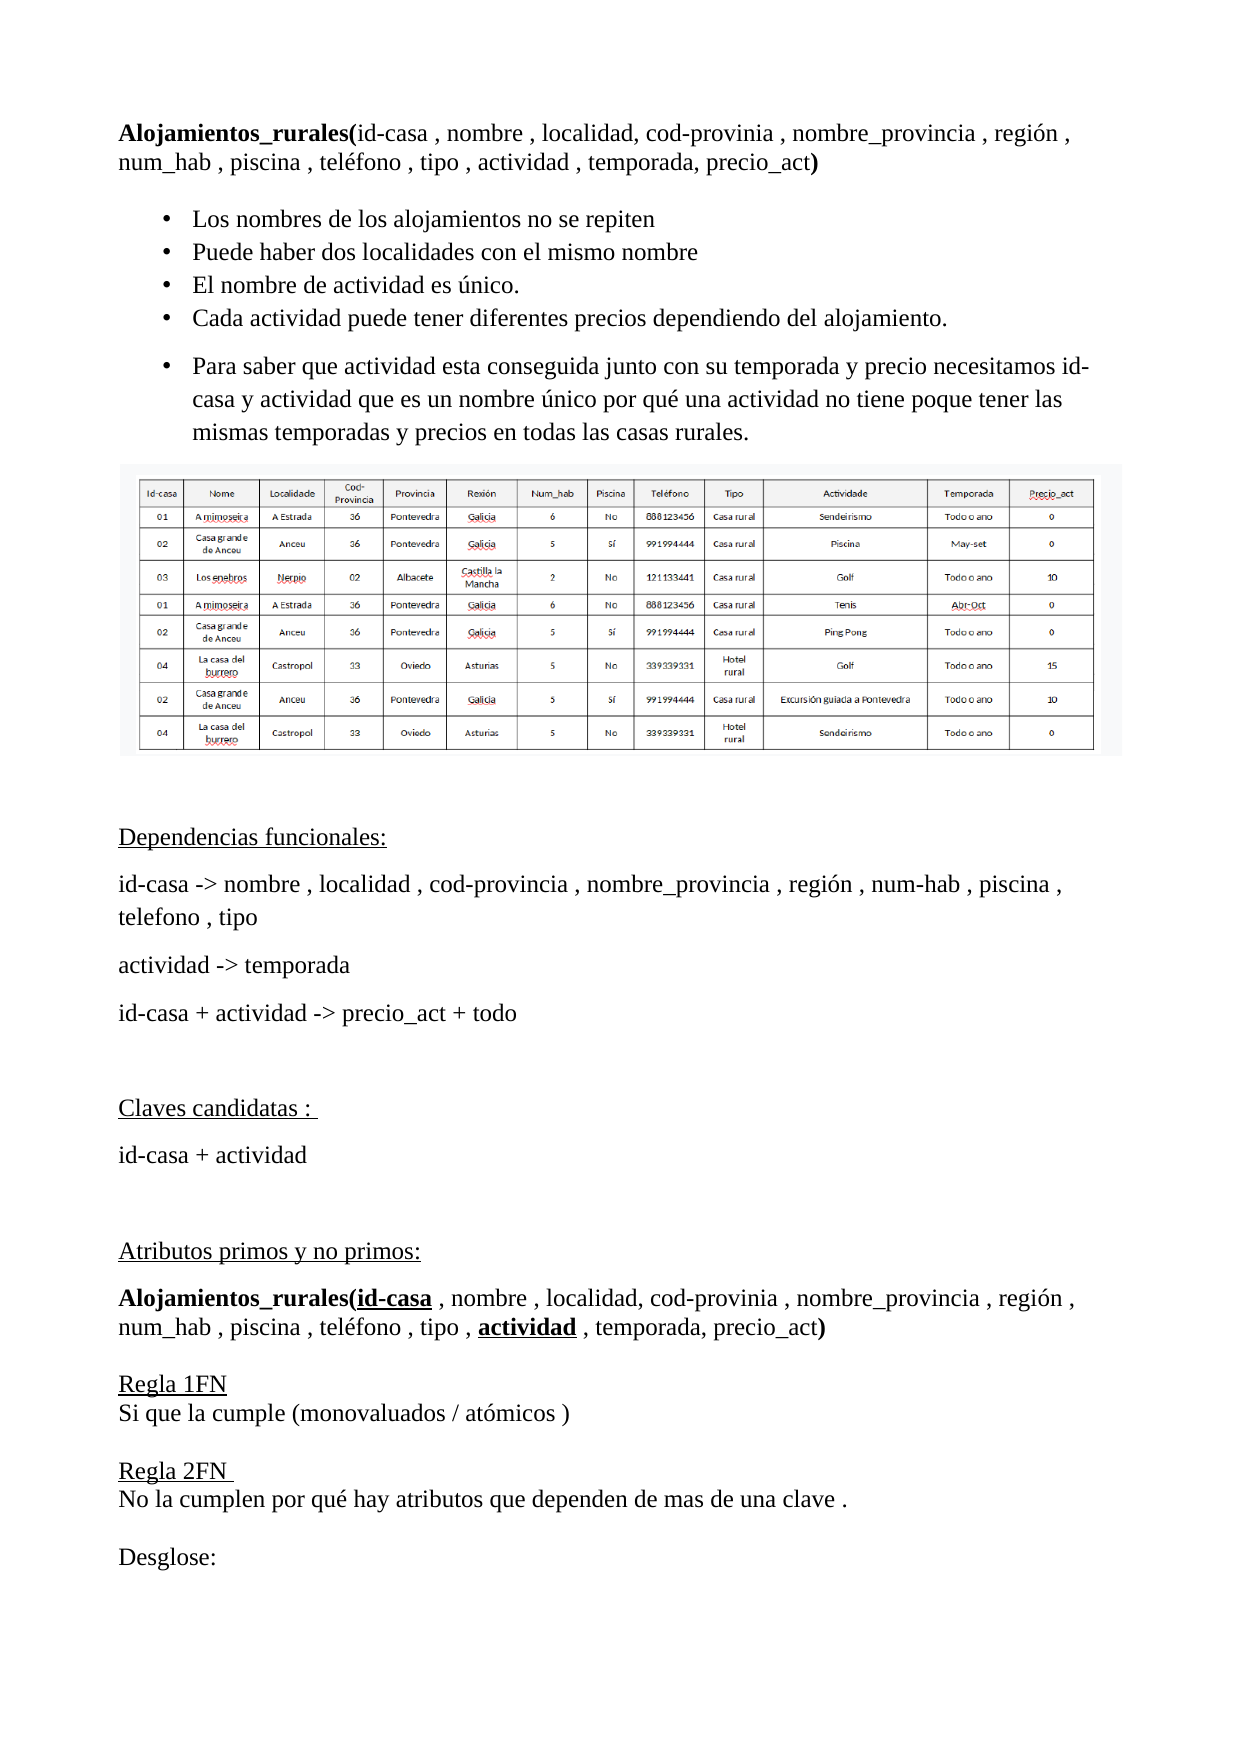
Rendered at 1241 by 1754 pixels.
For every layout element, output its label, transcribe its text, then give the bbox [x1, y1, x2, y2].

text Si que la cumple (monovaluados / atómicos ) [118, 1398, 1122, 1427]
text actividad -> temporada [118, 950, 1122, 979]
text Atributos primos y no primos: [118, 1236, 1122, 1264]
list Los nombres de los alojamientos no se repiten [162, 204, 1122, 233]
text Alojamientos_rurales(id-casa , nombre , localidad, cod-provinia , nombre_provincia , región , num_hab , piscina , teléfono , tipo , actividad , temporada, precio_act) [118, 1283, 1122, 1341]
text Regla 1FN [118, 1369, 1122, 1398]
list Para saber que actividad esta conseguida junto con su temporada y precio necesitamos id-casa y actividad que es un nombre único por qué una actividad no tiene poque tener las mismas temporadas y precios en todas las casas rurales. [162, 351, 1122, 446]
text Claves candidatas : [118, 1093, 1122, 1122]
list Puede haber dos localidades con el mismo nombre [162, 237, 1122, 266]
text No la cumplen por qué hay atributos que dependen de mas de una clave . [118, 1484, 1122, 1513]
list Cada actividad puede tener diferentes precios dependiendo del alojamiento. [162, 303, 1122, 332]
text Dependencias funcionales: [118, 822, 1122, 851]
list El nombre de actividad es único. [162, 270, 1122, 299]
text id-casa + actividad [118, 1141, 1122, 1169]
text Alojamientos_rurales(id-casa , nombre , localidad, cod-provinia , nombre_provincia , región , num_hab , piscina , teléfono , tipo , actividad , temporada, precio_act) [118, 118, 1122, 176]
picture [118, 464, 1123, 756]
text Regla 2FN [118, 1456, 1122, 1484]
text id-casa -> nombre , localidad , cod-provincia , nombre_provincia , región , num-hab , piscina , telefono , tipo [118, 869, 1122, 931]
text id-casa + actividad -> precio_act + todo [118, 998, 1122, 1026]
text Desglose: [118, 1542, 1122, 1571]
